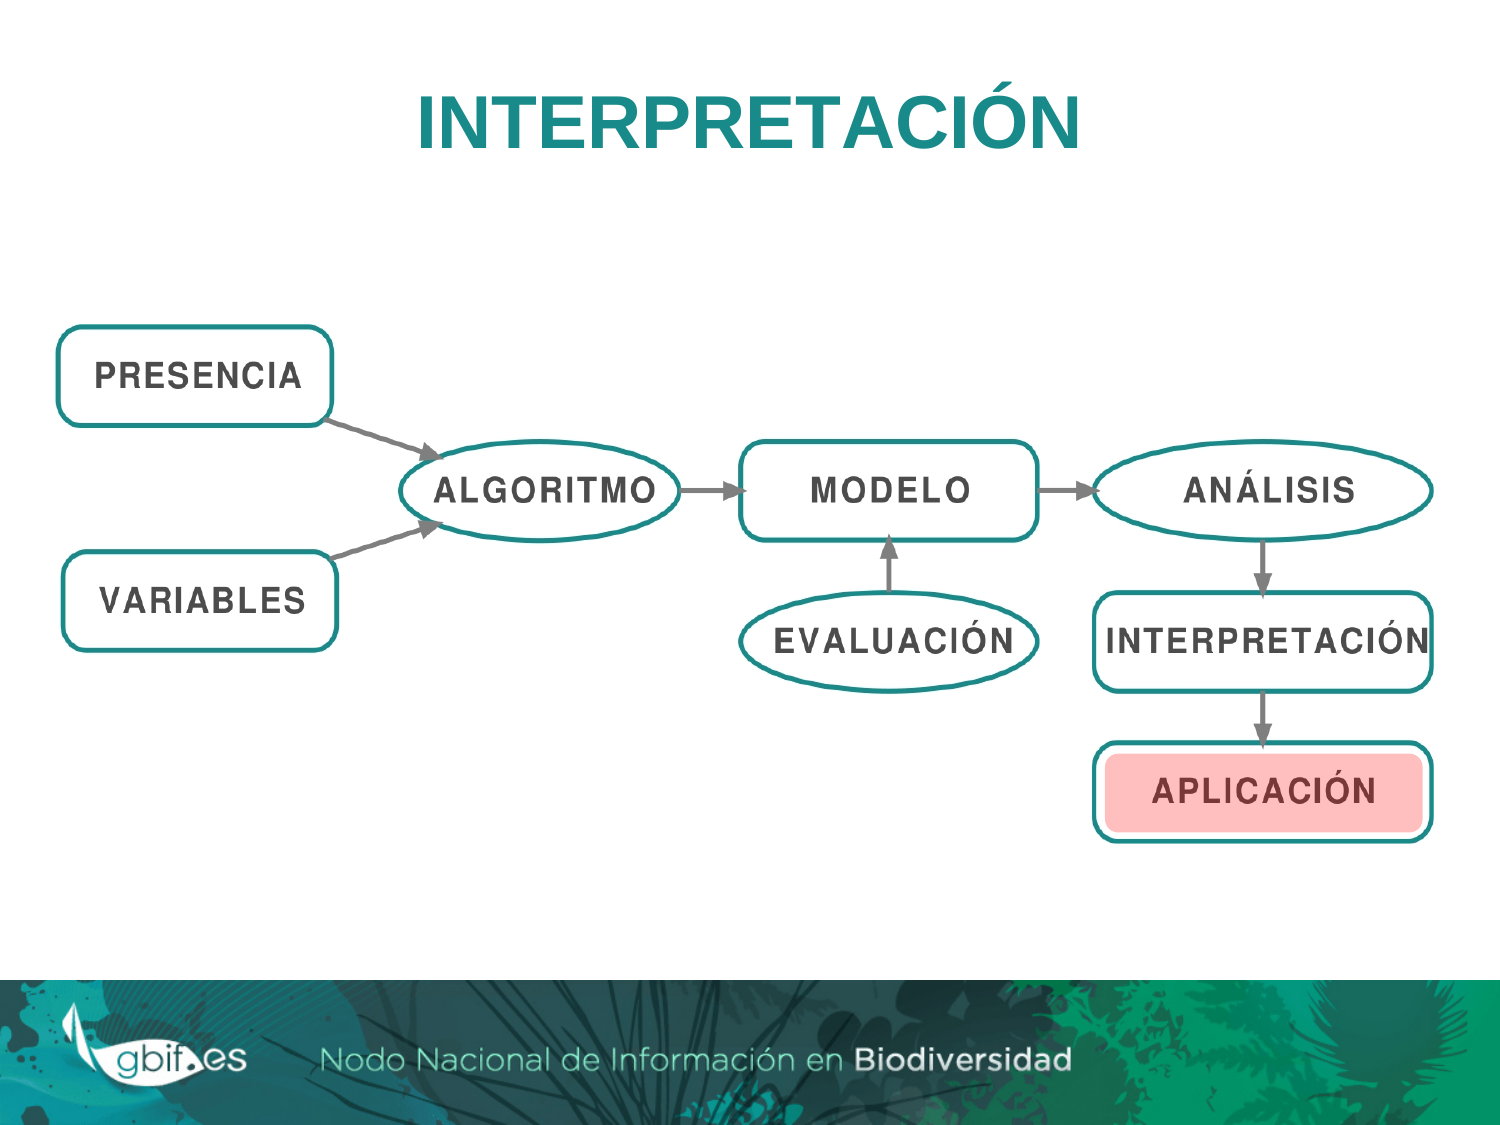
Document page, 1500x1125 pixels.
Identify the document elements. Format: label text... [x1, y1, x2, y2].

text_box [1104, 753, 1423, 833]
title INTERPRETACIÓN [112, 4, 1388, 241]
picture [55, 324, 1434, 844]
picture [0, 980, 1500, 1125]
